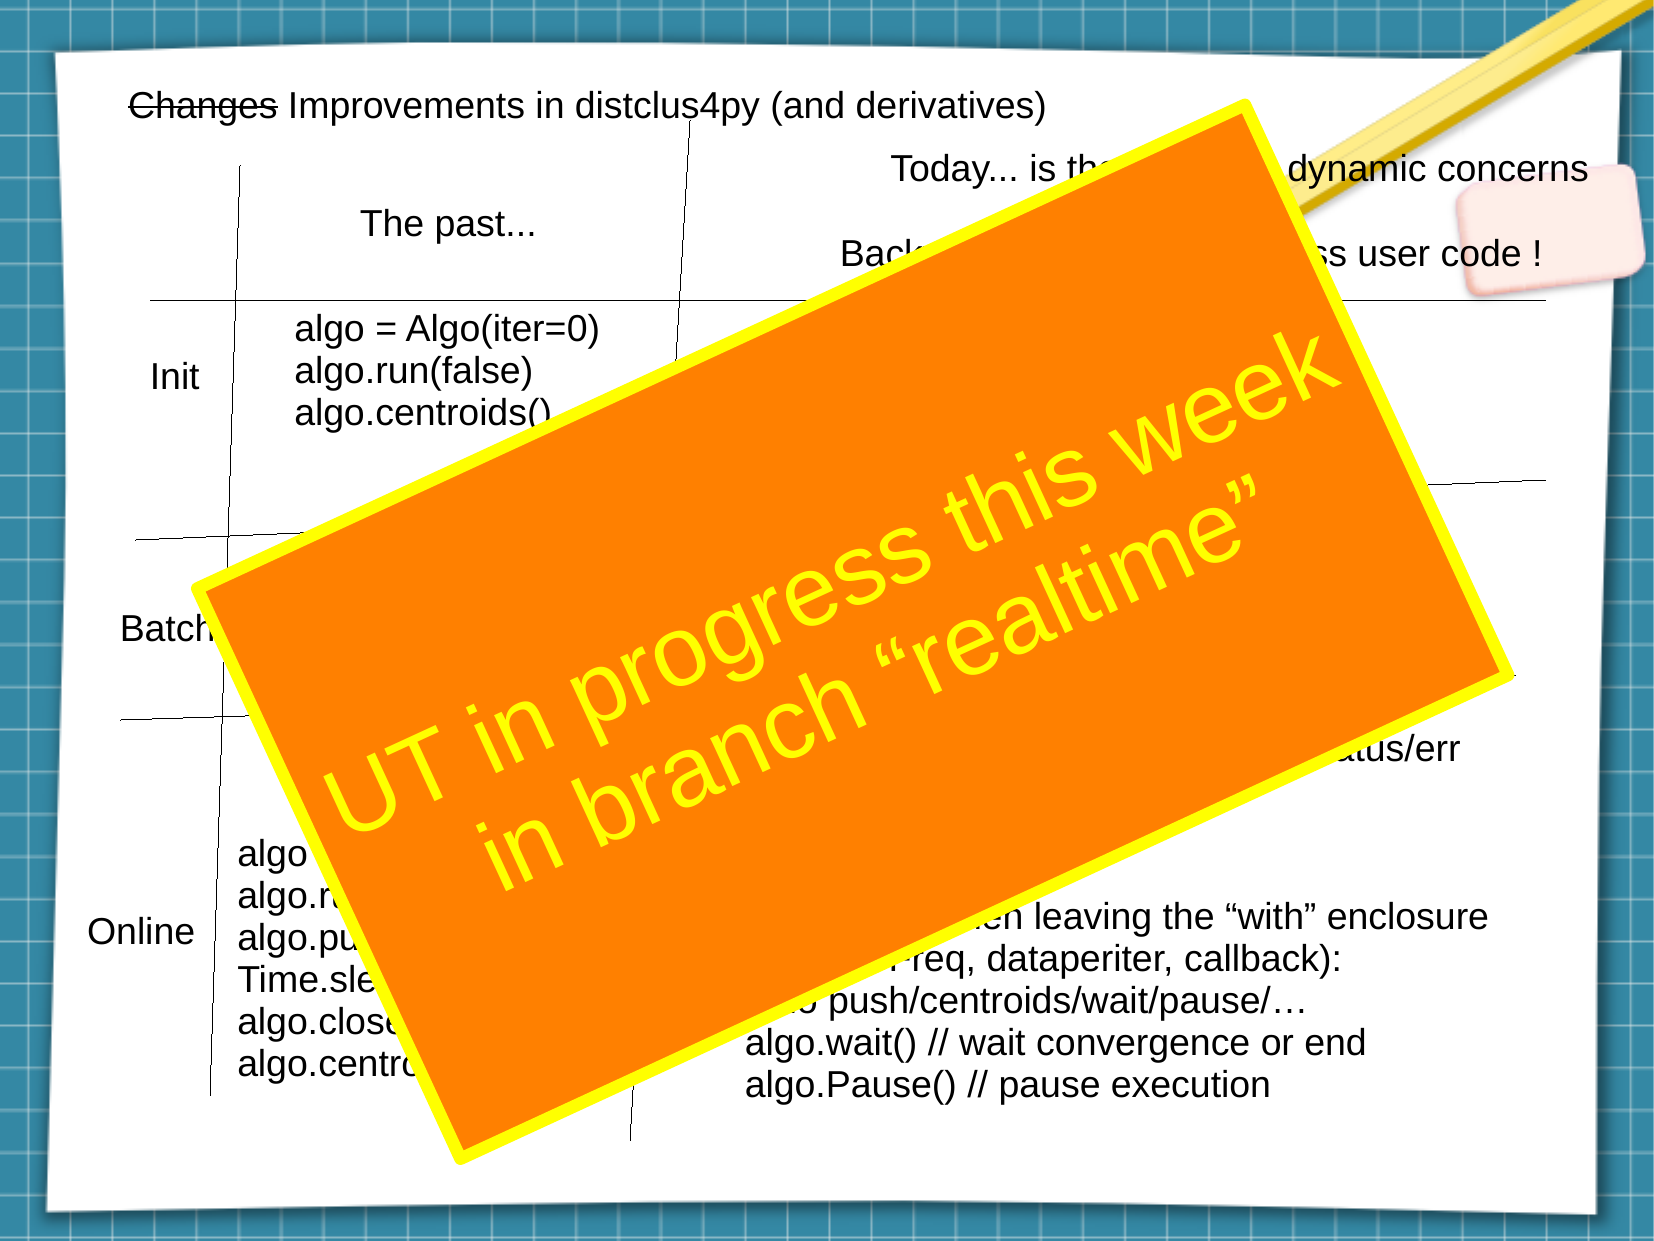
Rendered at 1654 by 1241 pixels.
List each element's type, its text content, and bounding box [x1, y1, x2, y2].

text_box algo = Algo() algo.run(true) algo.push(...) Time.sleep(5) algo.close() algo.centroids() [222, 825, 448, 1134]
text_box Backward-compatible and less user code ! [1301, 225, 1558, 282]
text_box Today... is the past with dynamic concerns [875, 139, 1168, 197]
text_box def callback(status, err): # react when status/err if err: notifyError(err) # play and stop when leaving the “with” enclosure with Algo(IterFreq, dataperiter, callback): # do push/centroids/wait/pause/… algo.wait() // wait convergence or end algo.Pause() // pause execution [655, 720, 1505, 1113]
text_box UT in progress this week in branch “realtime” [197, 104, 1509, 1159]
text_box The past... [345, 195, 552, 252]
text_box Changes Improvements in distclus4py (and derivatives) [113, 76, 1063, 134]
text_box Online [72, 903, 211, 961]
picture [0, 0, 1654, 1241]
text_box Batch [105, 600, 224, 661]
text_box Init [135, 348, 215, 406]
text_box algo = Algo(iter=0) algo.run(false) algo.centroids() [279, 301, 616, 483]
text_box Backward-compatible and less user code ! [825, 225, 982, 282]
text_box Today... is the past with dynamic concerns [1262, 139, 1605, 197]
